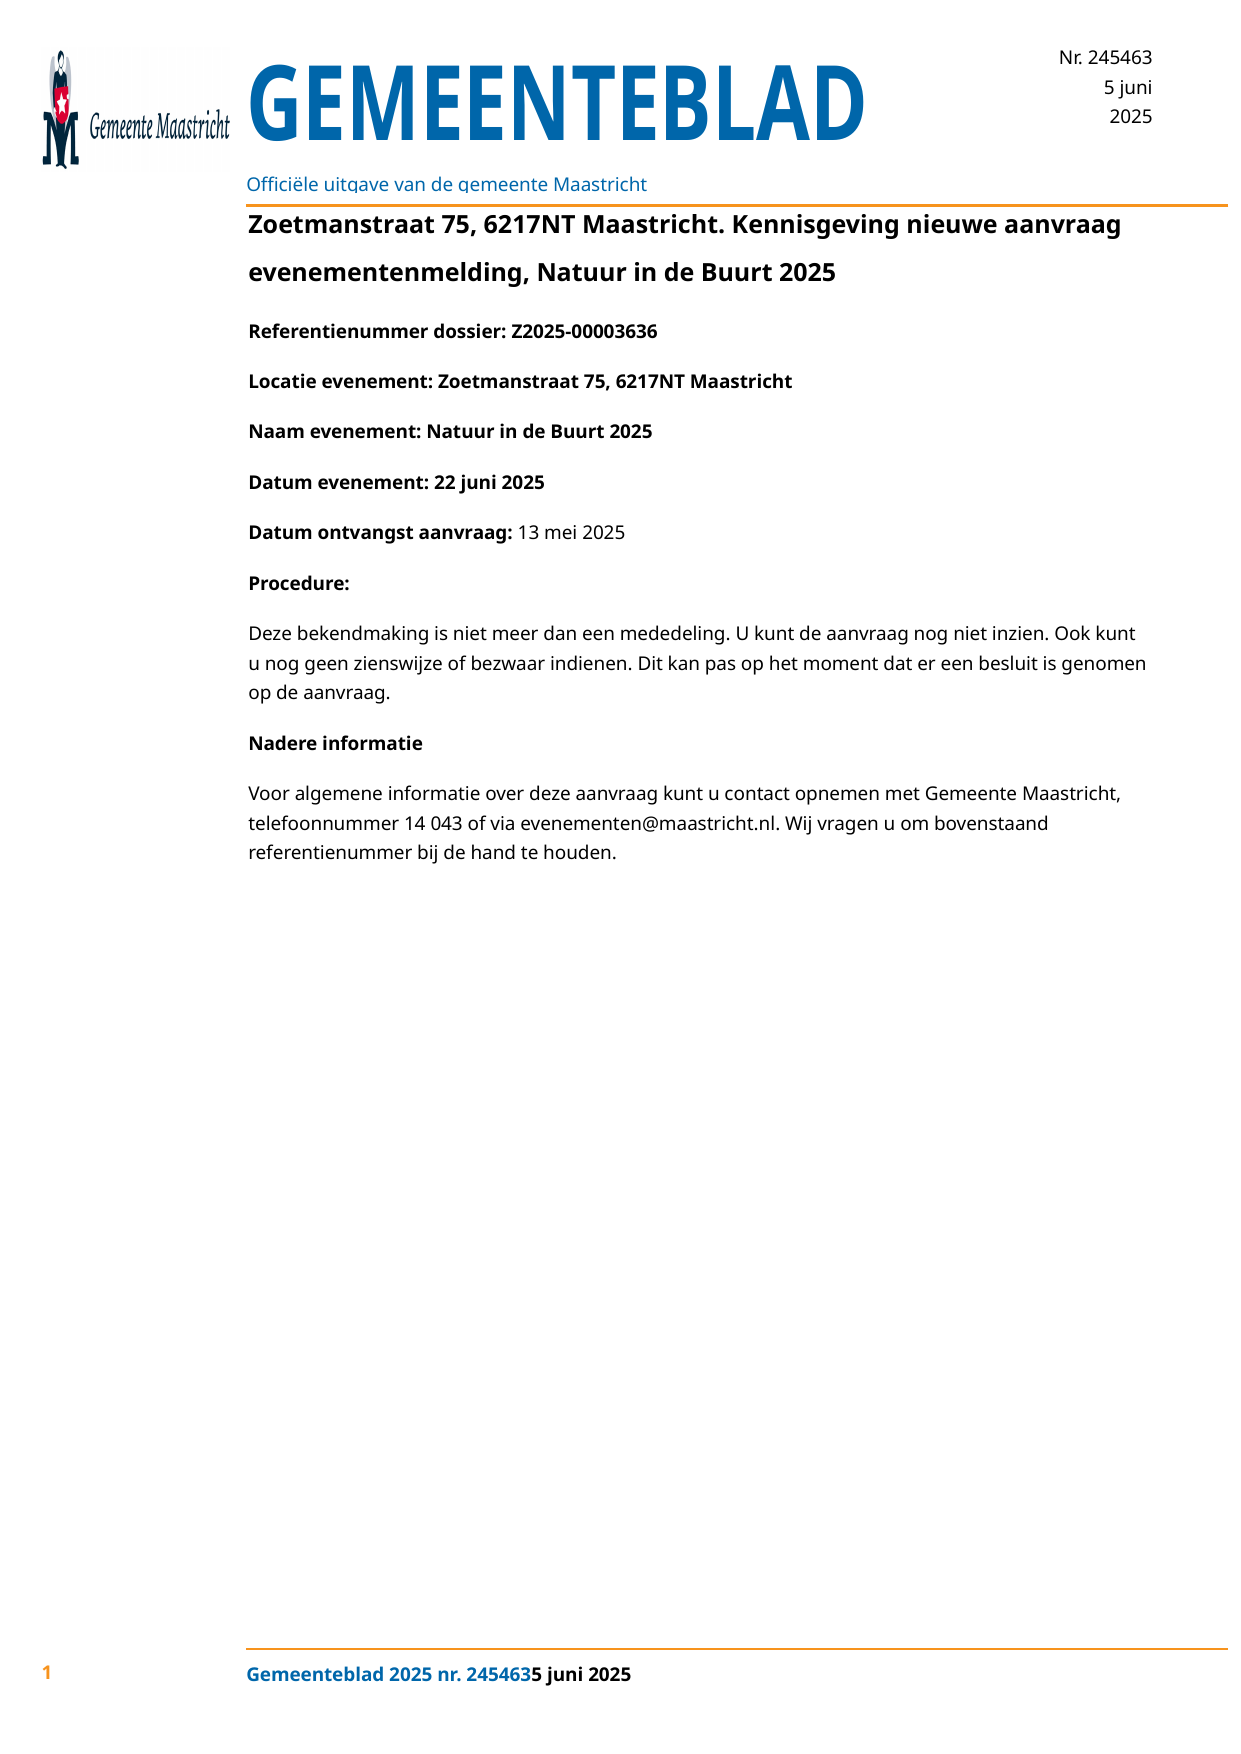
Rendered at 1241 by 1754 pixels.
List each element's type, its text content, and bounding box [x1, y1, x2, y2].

text Naam evenement: Natuur in de Buurt 2025 [248, 419, 1152, 444]
text Nadere informatie [248, 730, 1152, 756]
text Datum ontvangst aanvraag: 13 mei 2025 [248, 519, 1152, 545]
text Deze bekendmaking is niet meer dan een mededeling. U kunt de aanvraag nog niet inzien. Ook kunt u nog geen zienswijze of bezwaar indienen. Dit kan pas op het moment dat er een besluit is genomen op de aanvraag. [248, 620, 1152, 705]
text Zoetmanstraat 75, 6217NT Maastricht. Kennisgeving nieuwe aanvraag evenementenmelding, Natuur in de Buurt 2025 [248, 207, 1152, 288]
text Referentienummer dossier: Z2025-00003636 [248, 318, 1152, 344]
text Voor algemene informatie over deze aanvraag kunt u contact opnemen met Gemeente Maastricht, telefoonnummer 14 043 of via evenementen@maastricht.nl. Wij vragen u om bovenstaand referentienummer bij de hand te houden. [248, 780, 1152, 865]
text Locatie evenement: Zoetmanstraat 75, 6217NT Maastricht [248, 368, 1152, 394]
text Procedure: [248, 570, 1152, 596]
picture [41, 47, 231, 172]
text Datum evenement: 22 juni 2025 [248, 469, 1152, 495]
